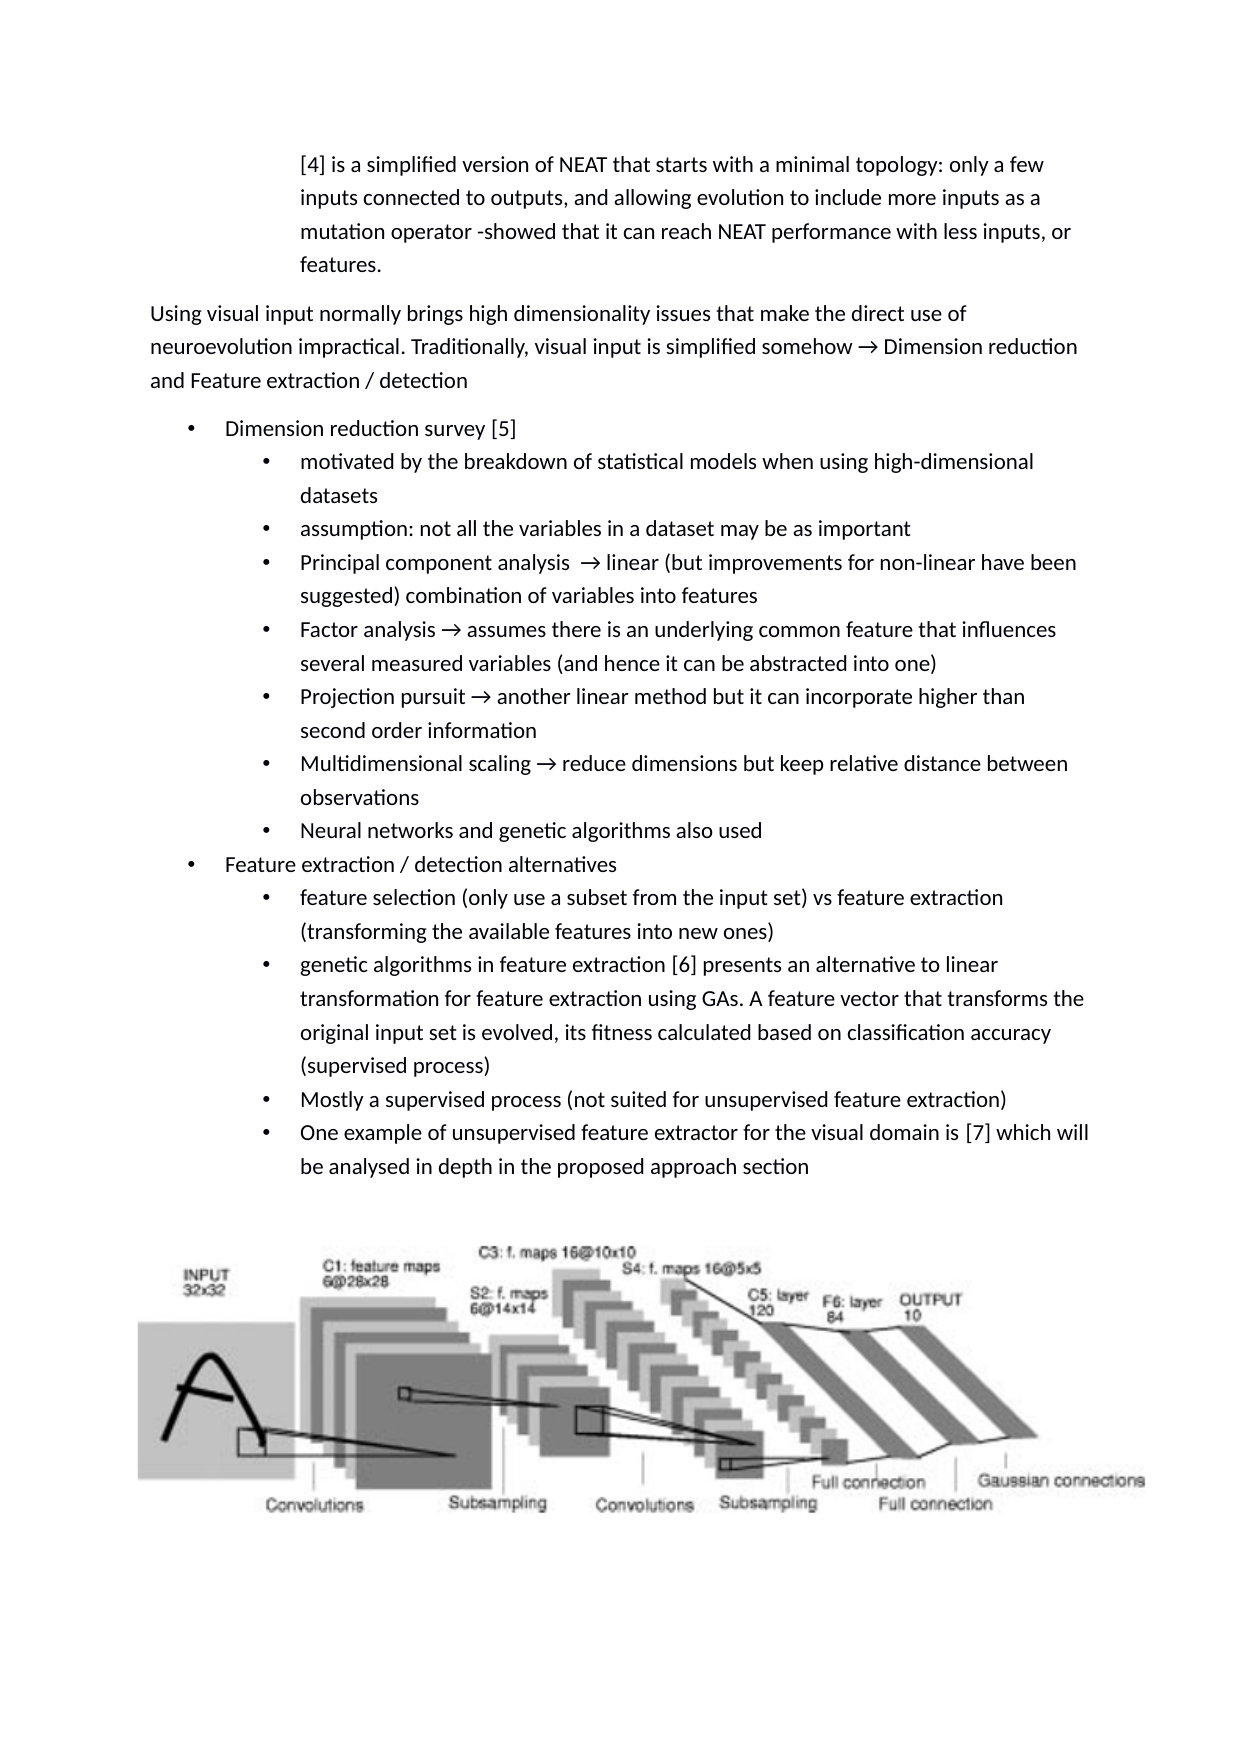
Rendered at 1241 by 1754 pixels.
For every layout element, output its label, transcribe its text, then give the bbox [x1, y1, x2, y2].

list Neural networks and genetic algorithms also used [262, 816, 1090, 844]
list Projection pursuit → another linear method but it can incorporate higher than second order information [262, 682, 1090, 744]
list [4]⁠ is a simplified version of NEAT that starts with a minimal topology: only a few inputs connected to outputs, and allowing evolution to include more inputs as a mutation operator -showed that it can reach NEAT performance with less inputs, or features. [262, 150, 1090, 279]
list Principal component analysis → linear (but improvements for non-linear have been suggested) combination of variables into features [262, 548, 1090, 610]
list Dimension reduction survey [5]⁠ [187, 414, 1090, 442]
text Using visual input normally brings high dimensionality issues that make the direct use of neuroevolution impractical. Traditionally, visual input is simplified somehow → Dimension reduction and Feature extraction / detection [150, 299, 1090, 394]
picture [110, 1226, 1178, 1524]
list genetic algorithms in feature extraction [6]⁠ presents an alternative to linear transformation for feature extraction using GAs. A feature vector that transforms the original input set is evolved, its fitness calculated based on classification accuracy (supervised process) [262, 951, 1090, 1079]
list motivated by the breakdown of statistical models when using high-dimensional datasets [262, 447, 1090, 509]
list feature selection (only use a subset from the input set) vs feature extraction (transforming the available features into new ones) [262, 883, 1090, 945]
list Factor analysis → assumes there is an underlying common feature that influences several measured variables (and hence it can be abstracted into one) [262, 615, 1090, 677]
list Multidimensional scaling → reduce dimensions but keep relative distance between observations [262, 749, 1090, 811]
list Mostly a supervised process (not suited for unsupervised feature extraction) [262, 1085, 1090, 1113]
list One example of unsupervised feature extractor for the visual domain is [7]⁠ which will be analysed in depth in the proposed approach section [262, 1118, 1090, 1180]
list Feature extraction / detection alternatives [187, 850, 1090, 878]
list assumption: not all the variables in a dataset may be as important [262, 514, 1090, 543]
